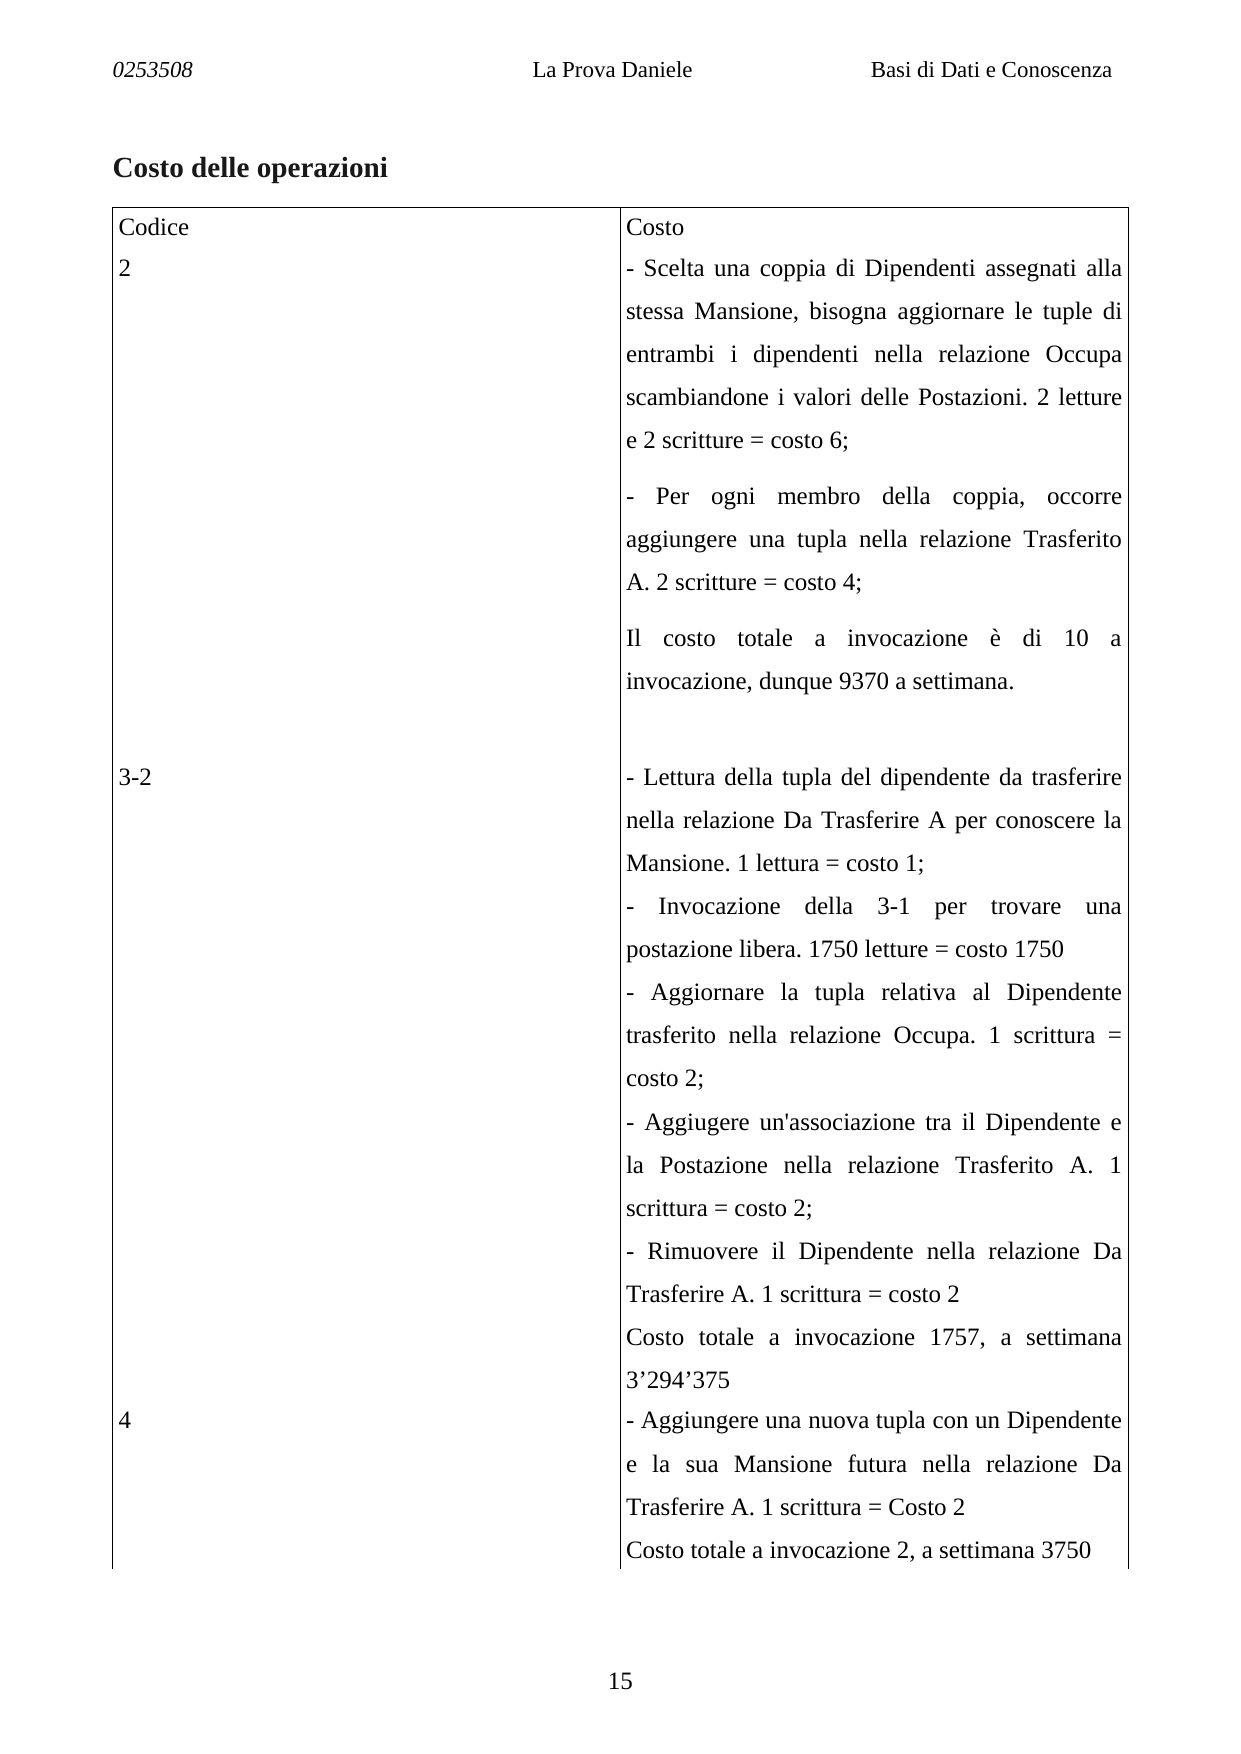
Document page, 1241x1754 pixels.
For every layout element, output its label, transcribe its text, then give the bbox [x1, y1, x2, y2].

table_cell 4 [113, 1400, 620, 1569]
table_cell - Aggiungere una nuova tupla con un Dipendente e la sua Mansione futura nella relazione Da Trasferire A. 1 scrittura = Costo 2 Costo totale a invocazione 2, a settimana 3750 [621, 1400, 1128, 1569]
table_header Costo [621, 208, 1128, 247]
table_cell - Lettura della tupla del dipendente da trasferire nella relazione Da Trasferire A per conoscere la Mansione. 1 lettura = costo 1; - Invocazione della 3-1 per trovare una postazione libera. 1750 letture = costo 1750 - Aggiornare la tupla relativa al Dipendente trasferito nella relazione Occupa. 1 scrittura = costo 2; - Aggiugere un'associazione tra il Dipendente e la Postazione nella relazione Trasferito A. 1 scrittura = costo 2; - Rimuovere il Dipendente nella relazione Da Trasferire A. 1 scrittura = costo 2 Costo totale a invocazione 1757, a settimana 3’294’375 [621, 756, 1128, 1400]
subtitle Costo delle operazioni [112, 150, 1128, 183]
table_cell - Scelta una coppia di Dipendenti assegnati alla stessa Mansione, bisogna aggiornare le tuple di entrambi i dipendenti nella relazione Occupa scambiandone i valori delle Postazioni. 2 letture e 2 scritture = costo 6; - Per ogni membro della coppia, occorre aggiungere una tupla nella relazione Trasferito A. 2 scritture = costo 4; Il costo totale a invocazione è di 10 a invocazione, dunque 9370 a settimana. [621, 247, 1128, 756]
table_header Codice [113, 208, 620, 247]
table_cell 3-2 [113, 756, 620, 1400]
table_cell 2 [113, 247, 620, 756]
